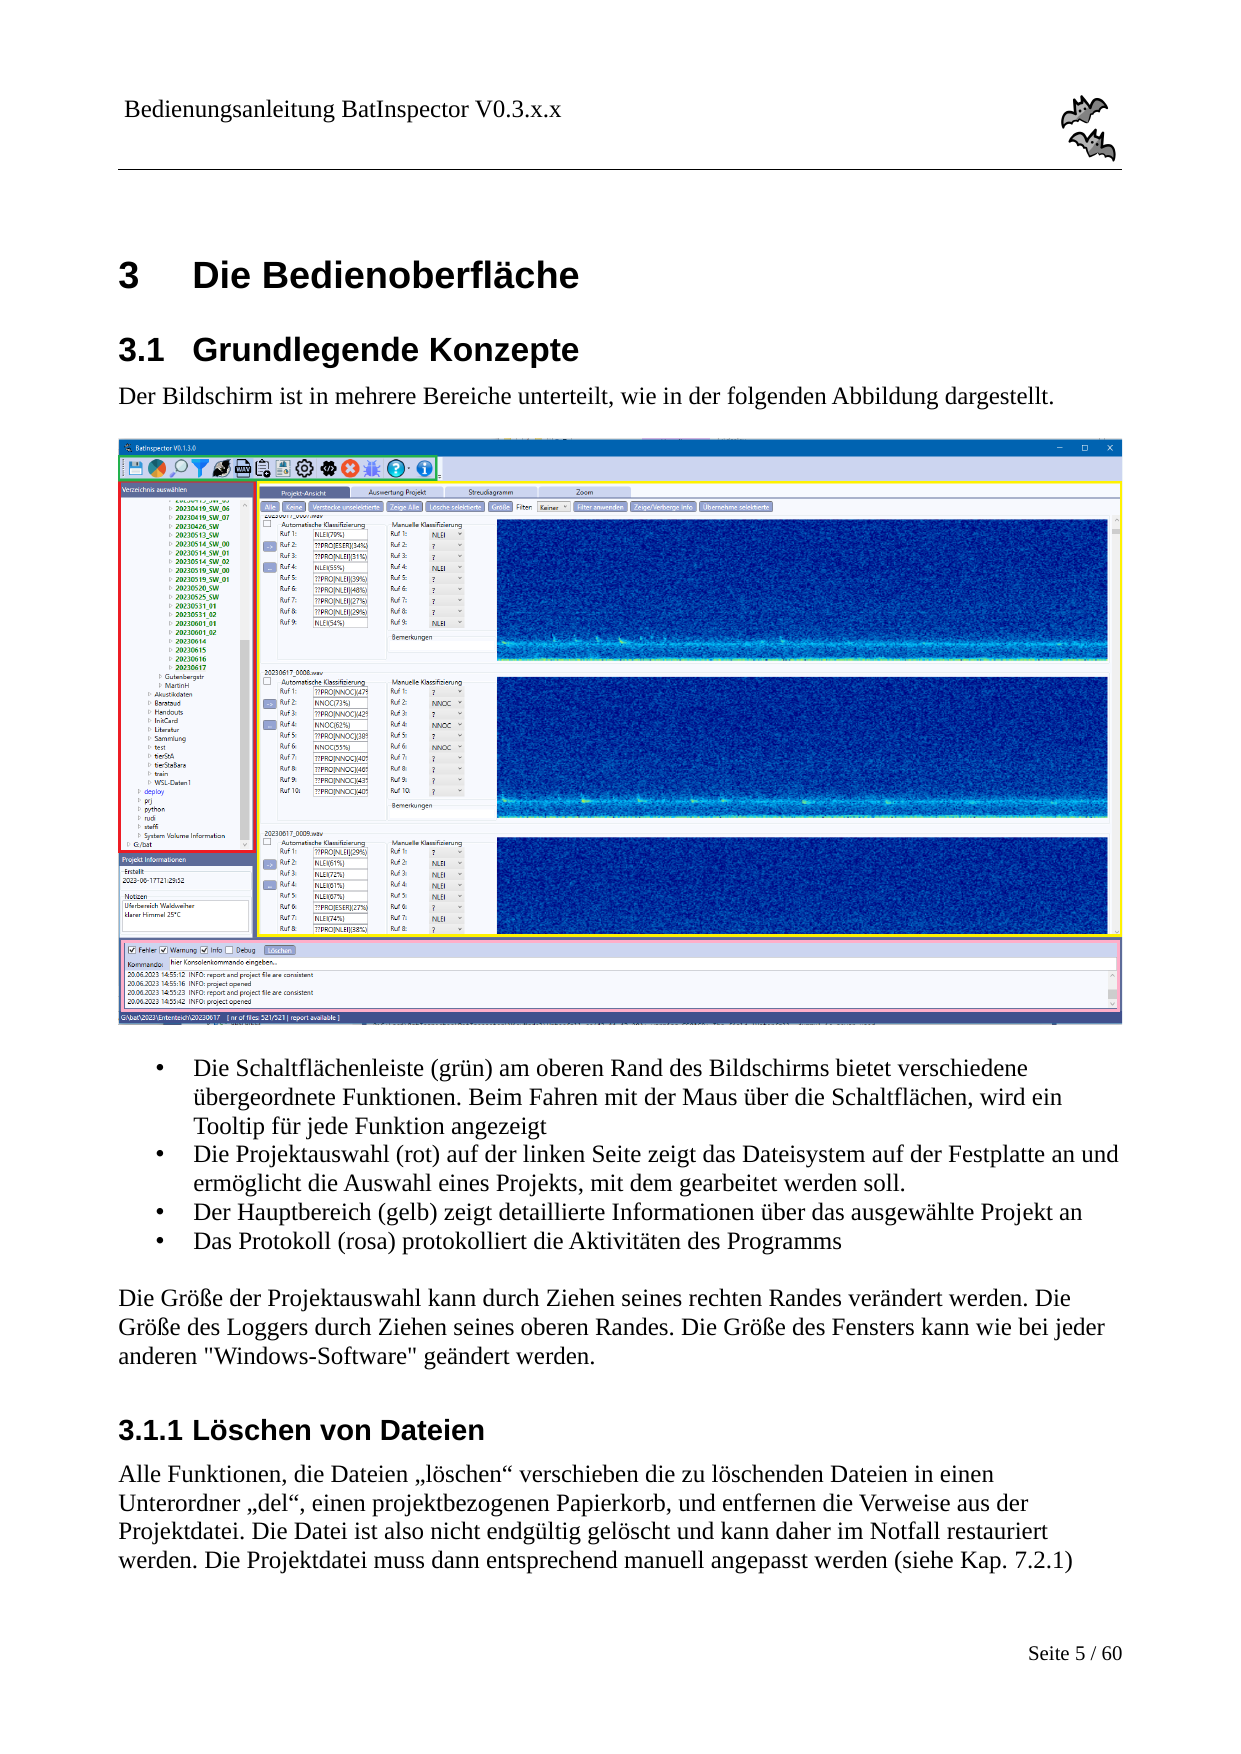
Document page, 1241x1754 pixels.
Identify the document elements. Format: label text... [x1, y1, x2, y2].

list Der Hauptbereich (gelb) zeigt detaillierte Informationen über das ausgewählte Projekt an [156, 1197, 1122, 1226]
subtitle Die Bedienoberfläche [118, 253, 1122, 297]
text Die Größe der Projektauswahl kann durch Ziehen seines rechten Randes verändert werden. Die Größe des Loggers durch Ziehen seines oberen Randes. Die Größe des Fensters kann wie bei jeder anderen "Windows-Software" geändert werden. [118, 1283, 1122, 1369]
picture [118, 438, 1123, 1025]
subtitle Grundlegende Konzepte [118, 330, 1122, 369]
text Alle Funktionen, die Dateien „löschen“ verschieben die zu löschenden Dateien in einen Unterordner „del“, einen projektbezogenen Papierkorb, und entfernen die Verweise aus der Projektdatei. Die Datei ist also nicht endgültig gelöscht und kann daher im Notfall restauriert werden. Die Projektdatei muss dann entsprechend manuell angepasst werden (siehe Kap. 7.2.1) [118, 1459, 1122, 1574]
picture [1057, 95, 1120, 162]
list Das Protokoll (rosa) protokolliert die Aktivitäten des Programms [156, 1226, 1122, 1254]
text Der Bildschirm ist in mehrere Bereiche unterteilt, wie in der folgenden Abbildung dargestellt. [118, 381, 1122, 410]
list Die Projektauswahl (rot) auf der linken Seite zeigt das Dateisystem auf der Festplatte an und ermöglicht die Auswahl eines Projekts, mit dem gearbeitet werden soll. [156, 1139, 1122, 1197]
subtitle Löschen von Dateien [118, 1413, 1122, 1446]
list Die Schaltflächenleiste (grün) am oberen Rand des Bildschirms bietet verschiedene übergeordnete Funktionen. Beim Fahren mit der Maus über die Schaltflächen, wird ein Tooltip für jede Funktion angezeigt [156, 1053, 1122, 1139]
